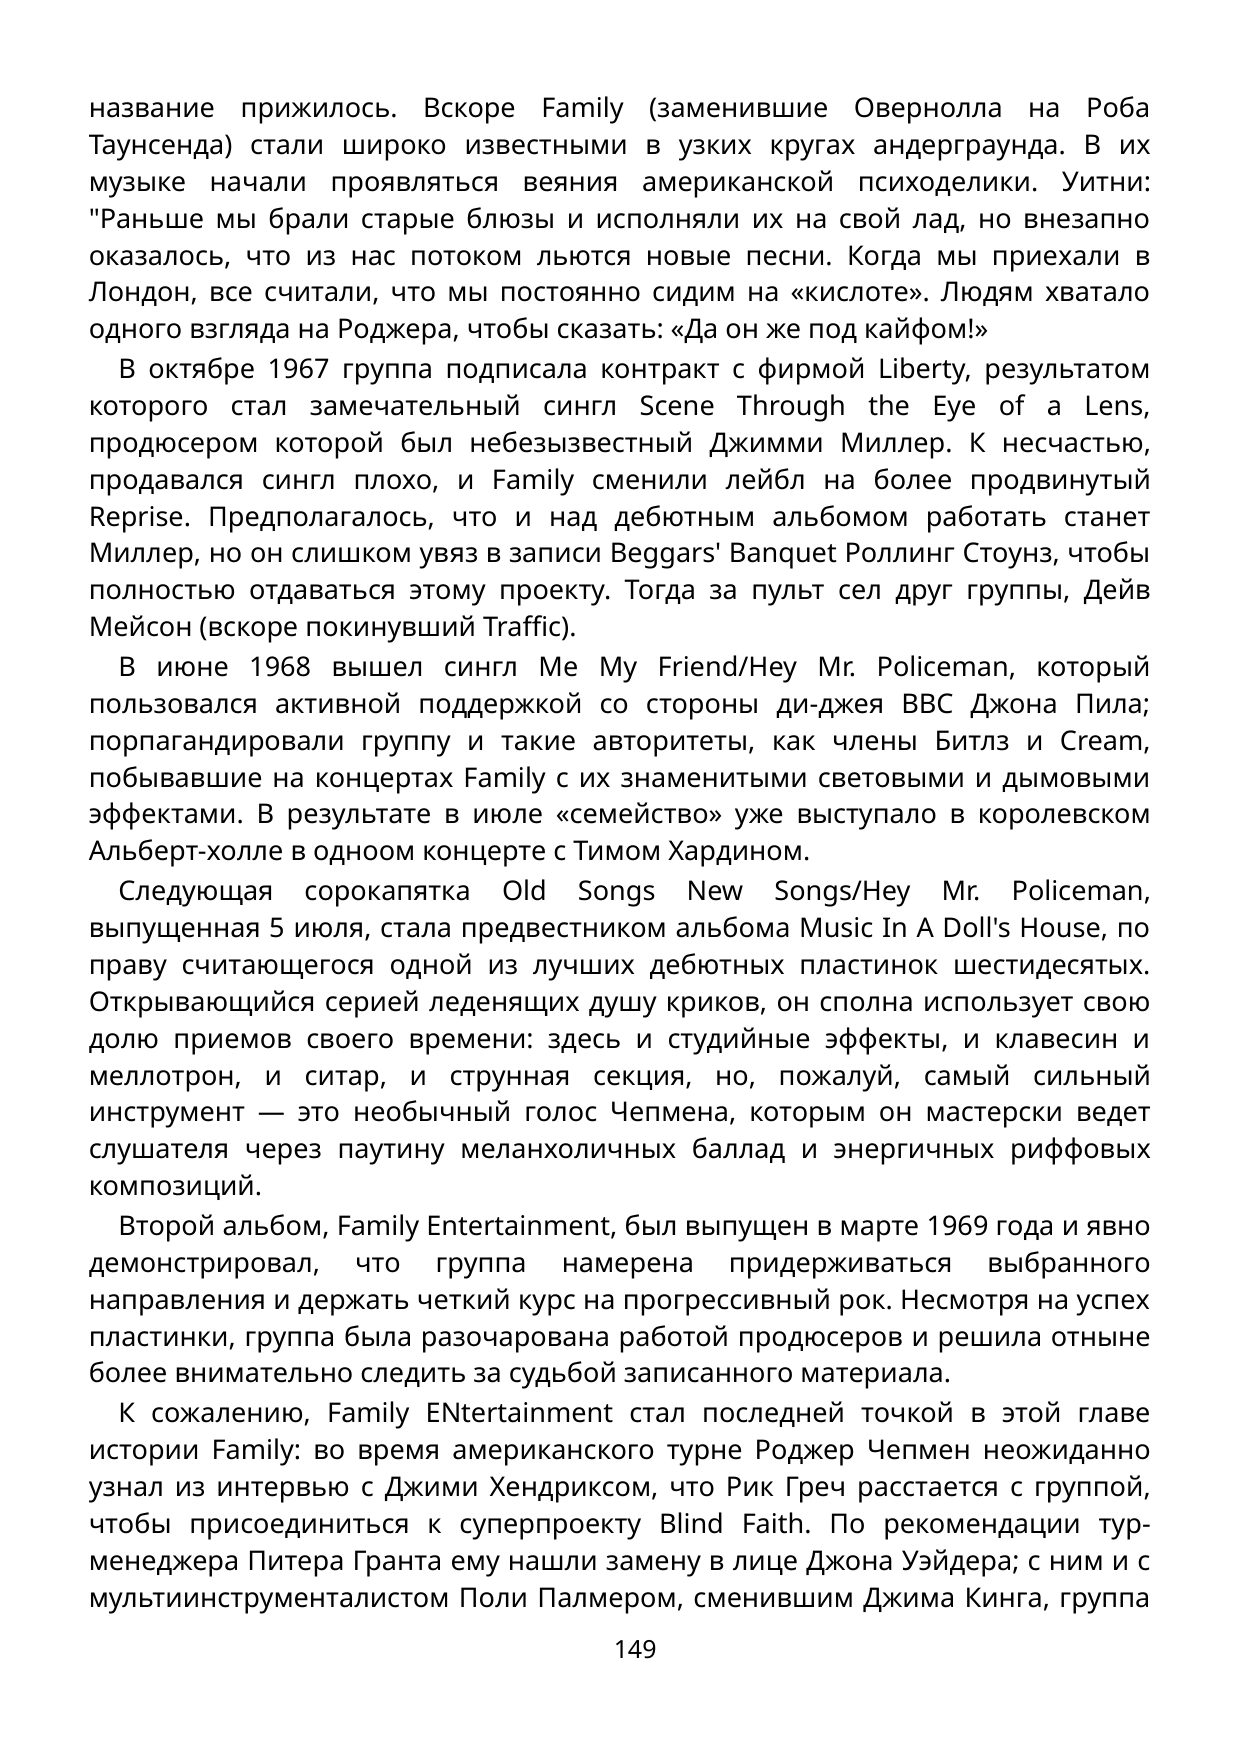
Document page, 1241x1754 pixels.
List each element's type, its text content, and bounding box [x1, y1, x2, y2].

text Второй альбом, Family Entertainment, был выпущен в марте 1969 года и явно демонстрировал, что группа намерена придерживаться выбранного направления и держать четкий курс на прогрессивный рок. Несмотря на успех пластинки, группа была разочарована работой продюсеров и решила отныне более внимательно следить за судьбой записанного материала. [88, 1206, 1152, 1391]
text К сожалению, Family ENtertainment стал последней точкой в этой главе истории Family: во время американского турне Роджер Чепмен неожиданно узнал из интервью с Джими Хендриксом, что Рик Греч расстается с группой, чтобы присоединиться к суперпроекту Blind Faith. По рекомендации тур-менеджера Питера Гранта ему нашли замену в лице Джона Уэйдера; с ним и с мультиинструменталистом Поли Палмером, сменившим Джима Кинга, группа [88, 1394, 1152, 1615]
text название прижилось. Вскоре Family (заменившие Овернолла на Роба Таунсенда) стали широко известными в узких кругах андерграунда. В их музыке начали проявляться веяния американской психоделики. Уитни: "Раньше мы брали старые блюзы и исполняли их на свой лад, но внезапно оказалось, что из нас потоком льются новые песни. Когда мы приехали в Лондон, все считали, что мы постоянно сидим на «кислоте». Людям хватало одного взгляда на Роджера, чтобы сказать: «Да он же под кайфом!» [88, 88, 1152, 347]
text Следующая сорокапятка Old Songs New Songs/Hey Mr. Policeman, выпущенная 5 июля, стала предвестником альбома Music In A Doll's House, по праву считающегося одной из лучших дебютных пластинок шестидесятых. Открывающийся серией леденящих душу криков, он сполна использует свою долю приемов своего времени: здесь и студийные эффекты, и клавесин и меллотрон, и ситар, и струнная секция, но, пожалуй, самый сильный инструмент — это необычный голос Чепмена, которым он мастерски ведет слушателя через паутину меланхоличных баллад и энергичных риффовых композиций. [88, 872, 1152, 1203]
text В июне 1968 вышел сингл Me My Friend/Hey Mr. Policeman, который пользовался активной поддержкой со стороны ди-джея BBC Джона Пила; порпагандировали группу и такие авторитеты, как члены Битлз и Cream, побывавшие на концертах Family с их знаменитыми световыми и дымовыми эффектами. В результате в июле «семейство» уже выступало в королевском Альберт-холле в одноом концерте с Тимом Хардином. [88, 647, 1152, 869]
text В октябре 1967 группа подписала контракт с фирмой Liberty, результатом которого стал замечательный сингл Scene Through the Eye of a Lens, продюсером которой был небезызвестный Джимми Миллер. К несчастью, продавался сингл плохо, и Family сменили лейбл на более продвинутый Reprise. Предполагалось, что и над дебютным альбомом работать станет Миллер, но он слишком увяз в записи Beggars' Banquet Роллинг Стоунз, чтобы полностью отдаваться этому проекту. Тогда за пульт сел друг группы, Дейв Мейсон (вскоре покинувший Traffic). [88, 349, 1152, 644]
